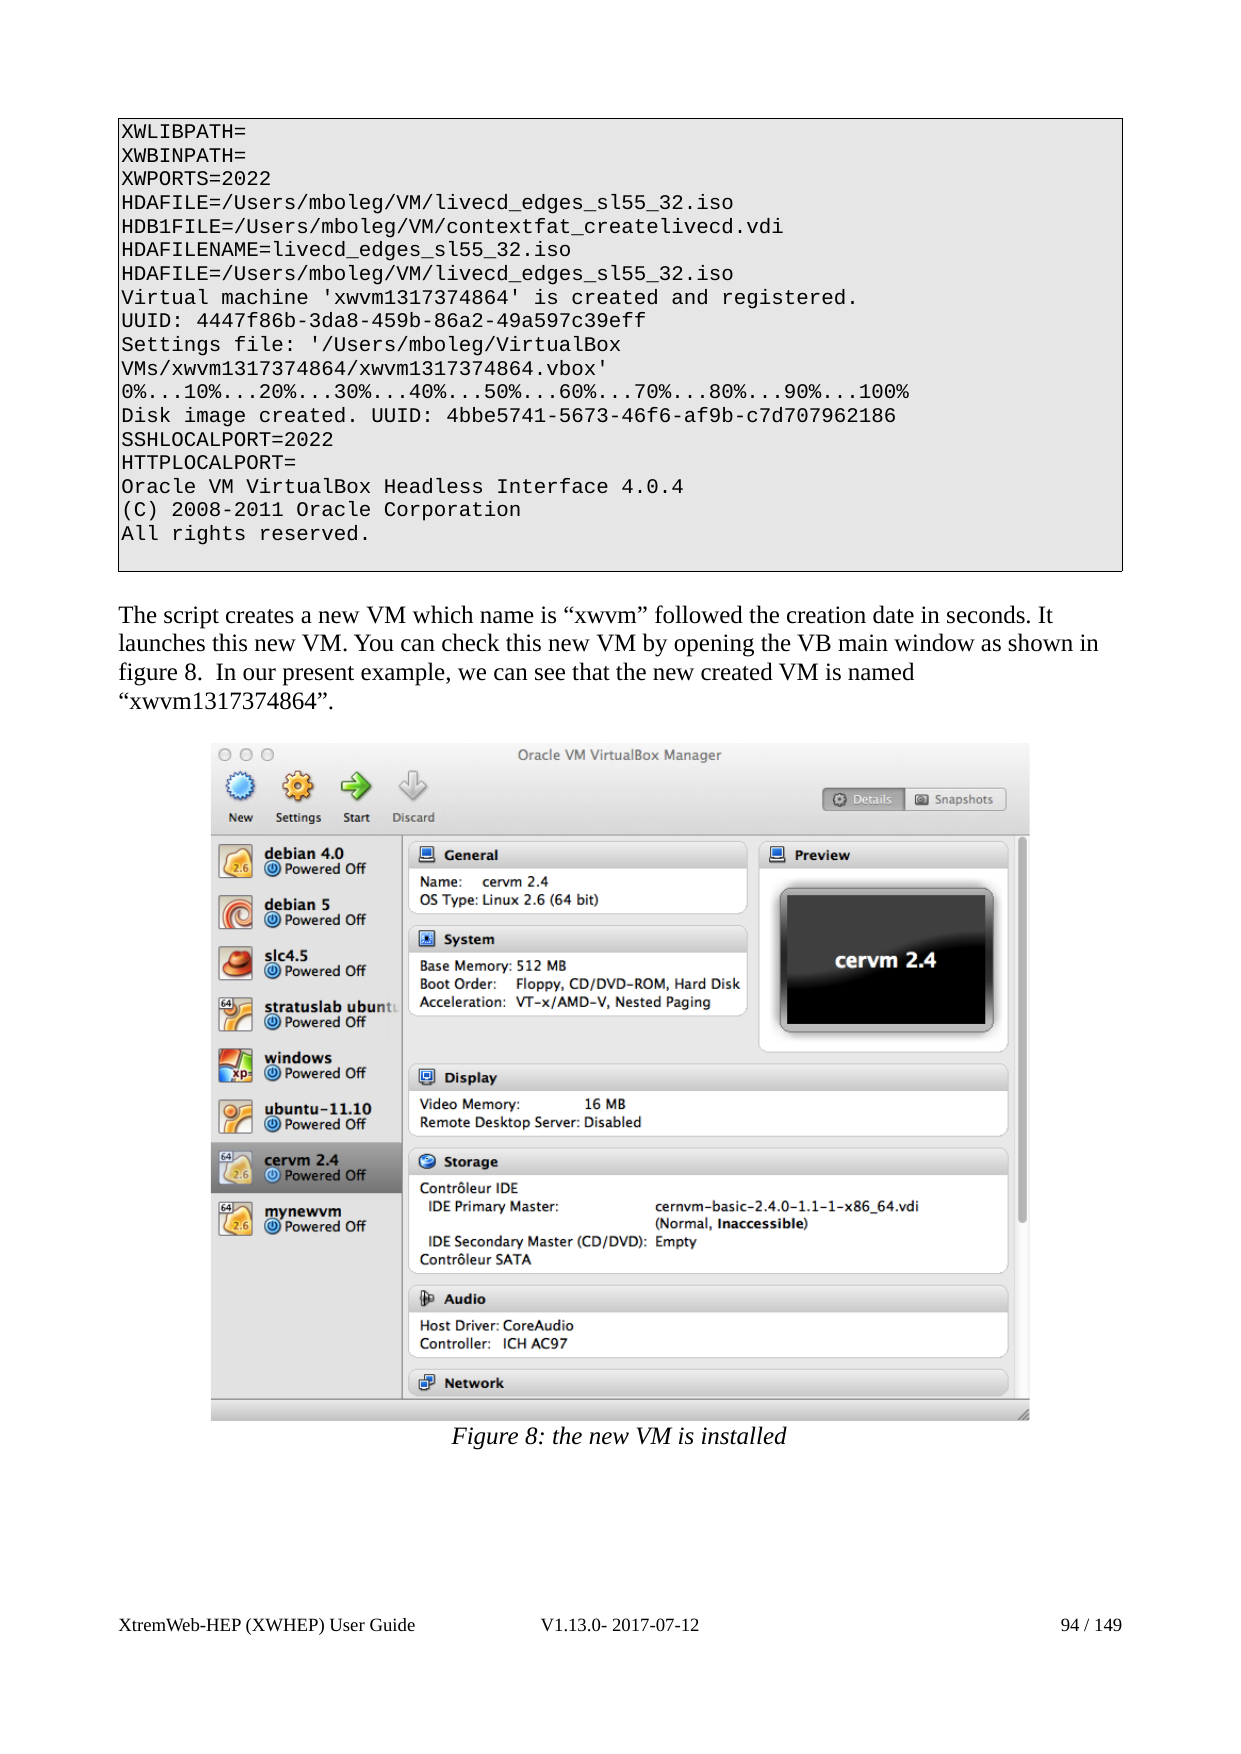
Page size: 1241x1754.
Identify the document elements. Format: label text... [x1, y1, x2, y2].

picture [210, 743, 1030, 1421]
text Settings file: '/Users/mboleg/VirtualBox VMs/xwvm1317374864/xwvm1317374864.vbox' [119, 331, 1122, 378]
text HDB1FILE=/Users/mboleg/VM/contextfat_createlivecd.vdi [119, 213, 1122, 236]
text Virtual machine 'xwvm1317374864' is created and registered. [119, 284, 1122, 307]
text HTTPLOCALPORT= [119, 449, 1122, 473]
text Oracle VM VirtualBox Headless Interface 4.0.4 [119, 473, 1122, 496]
text HDAFILE=/Users/mboleg/VM/livecd_edges_sl55_32.iso [119, 189, 1122, 213]
text UUID: 4447f86b-3da8-459b-86a2-49a597c39eff [119, 307, 1122, 331]
text (C) 2008-2011 Oracle Corporation [119, 496, 1122, 520]
text Figure 8: the new VM is installed [211, 1421, 1029, 1450]
text SSHLOCALPORT=2022 [119, 426, 1122, 449]
text The script creates a new VM which name is “xwvm” followed the creation date in seconds. It launches this new VM. You can check this new VM by opening the VB main window as shown in figure 8. In our present example, we can see that the new created VM is named “xwvm1317374864”. [118, 600, 1122, 715]
text XWPORTS=2022 [119, 165, 1122, 189]
text HDAFILE=/Users/mboleg/VM/livecd_edges_sl55_32.iso [119, 260, 1122, 284]
text XWBINPATH= [119, 142, 1122, 165]
text All rights reserved. [119, 520, 1122, 544]
text XWLIBPATH= [119, 119, 1122, 142]
text HDAFILENAME=livecd_edges_sl55_32.iso [119, 236, 1122, 260]
text Disk image created. UUID: 4bbe5741-5673-46f6-af9b-c7d707962186 [119, 402, 1122, 426]
text 0%...10%...20%...30%...40%...50%...60%...70%...80%...90%...100% [119, 378, 1122, 402]
